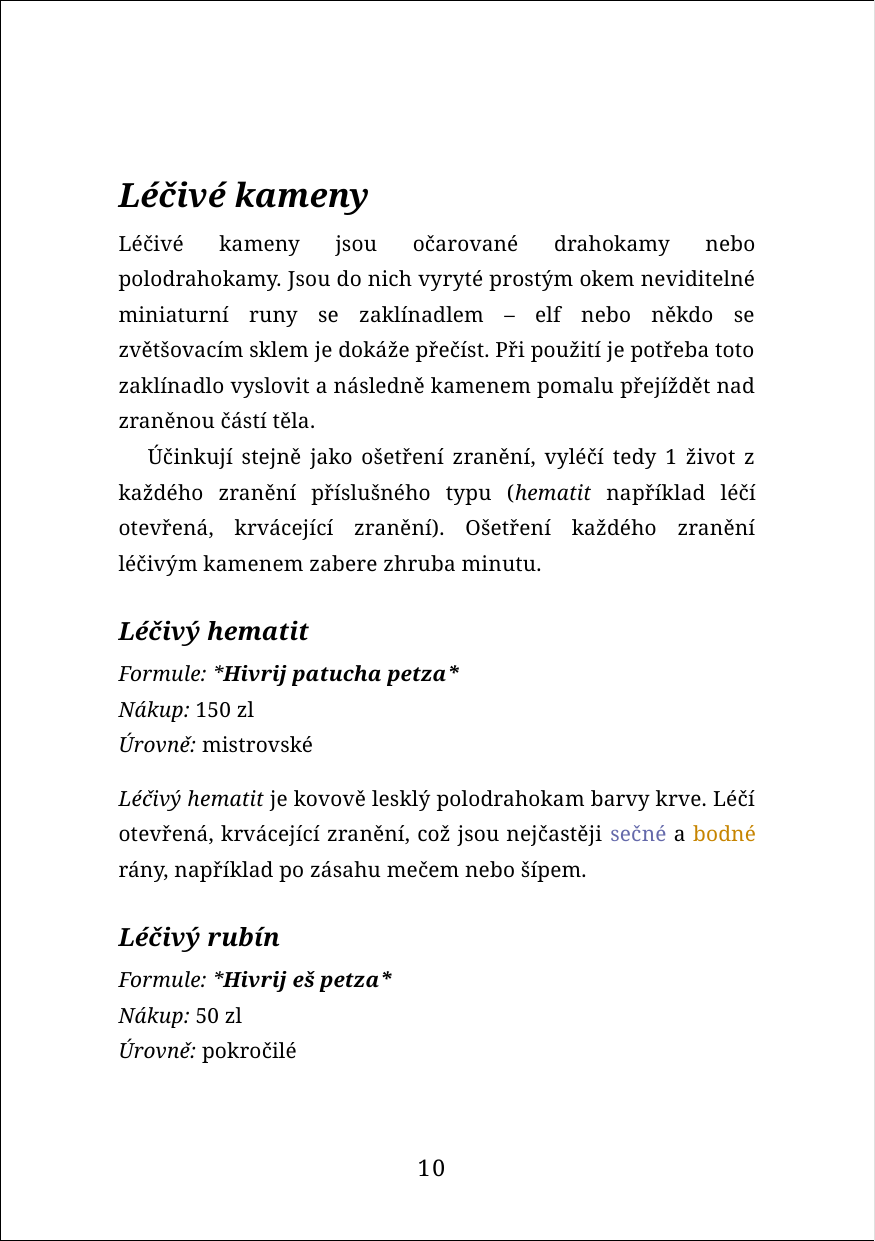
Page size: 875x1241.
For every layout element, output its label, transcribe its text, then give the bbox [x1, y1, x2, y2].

subtitle Léčivé kameny [118, 172, 756, 217]
subtitle Léčivý rubín [118, 920, 756, 954]
text Formule: *Hivrij eš petza* Nákup: 50 zl Úrovně: pokročilé [118, 966, 756, 1065]
text Formule: *Hivrij patucha petza* Nákup: 150 zl Úrovně: mistrovské [118, 659, 756, 759]
subtitle Léčivý hematit [118, 614, 756, 648]
text Léčivé kameny jsou očarované drahokamy nebo polodrahokamy. Jsou do nich vyryté prostým okem neviditelné miniaturní runy se zaklínadlem – elf nebo někdo se zvětšovacím sklem je dokáže přečíst. Při použití je potřeba toto zaklínadlo vyslovit a následně kamenem pomalu přejíždět nad zraněnou částí těla. Účinkují stejně jako ošetření zranění, vyléčí tedy 1 život z každého zranění příslušného typu (hematit například léčí otevřená, krvácející zranění). Ošetření každého zranění léčivým kamenem zabere zhruba minutu. [118, 229, 756, 577]
text Léčivý hematit je kovově lesklý polodrahokam barvy krve. Léčí otevřená, krvácející zranění, což jsou nejčastěji sečné a bodné rány, například po zásahu mečem nebo šípem. [118, 784, 756, 883]
